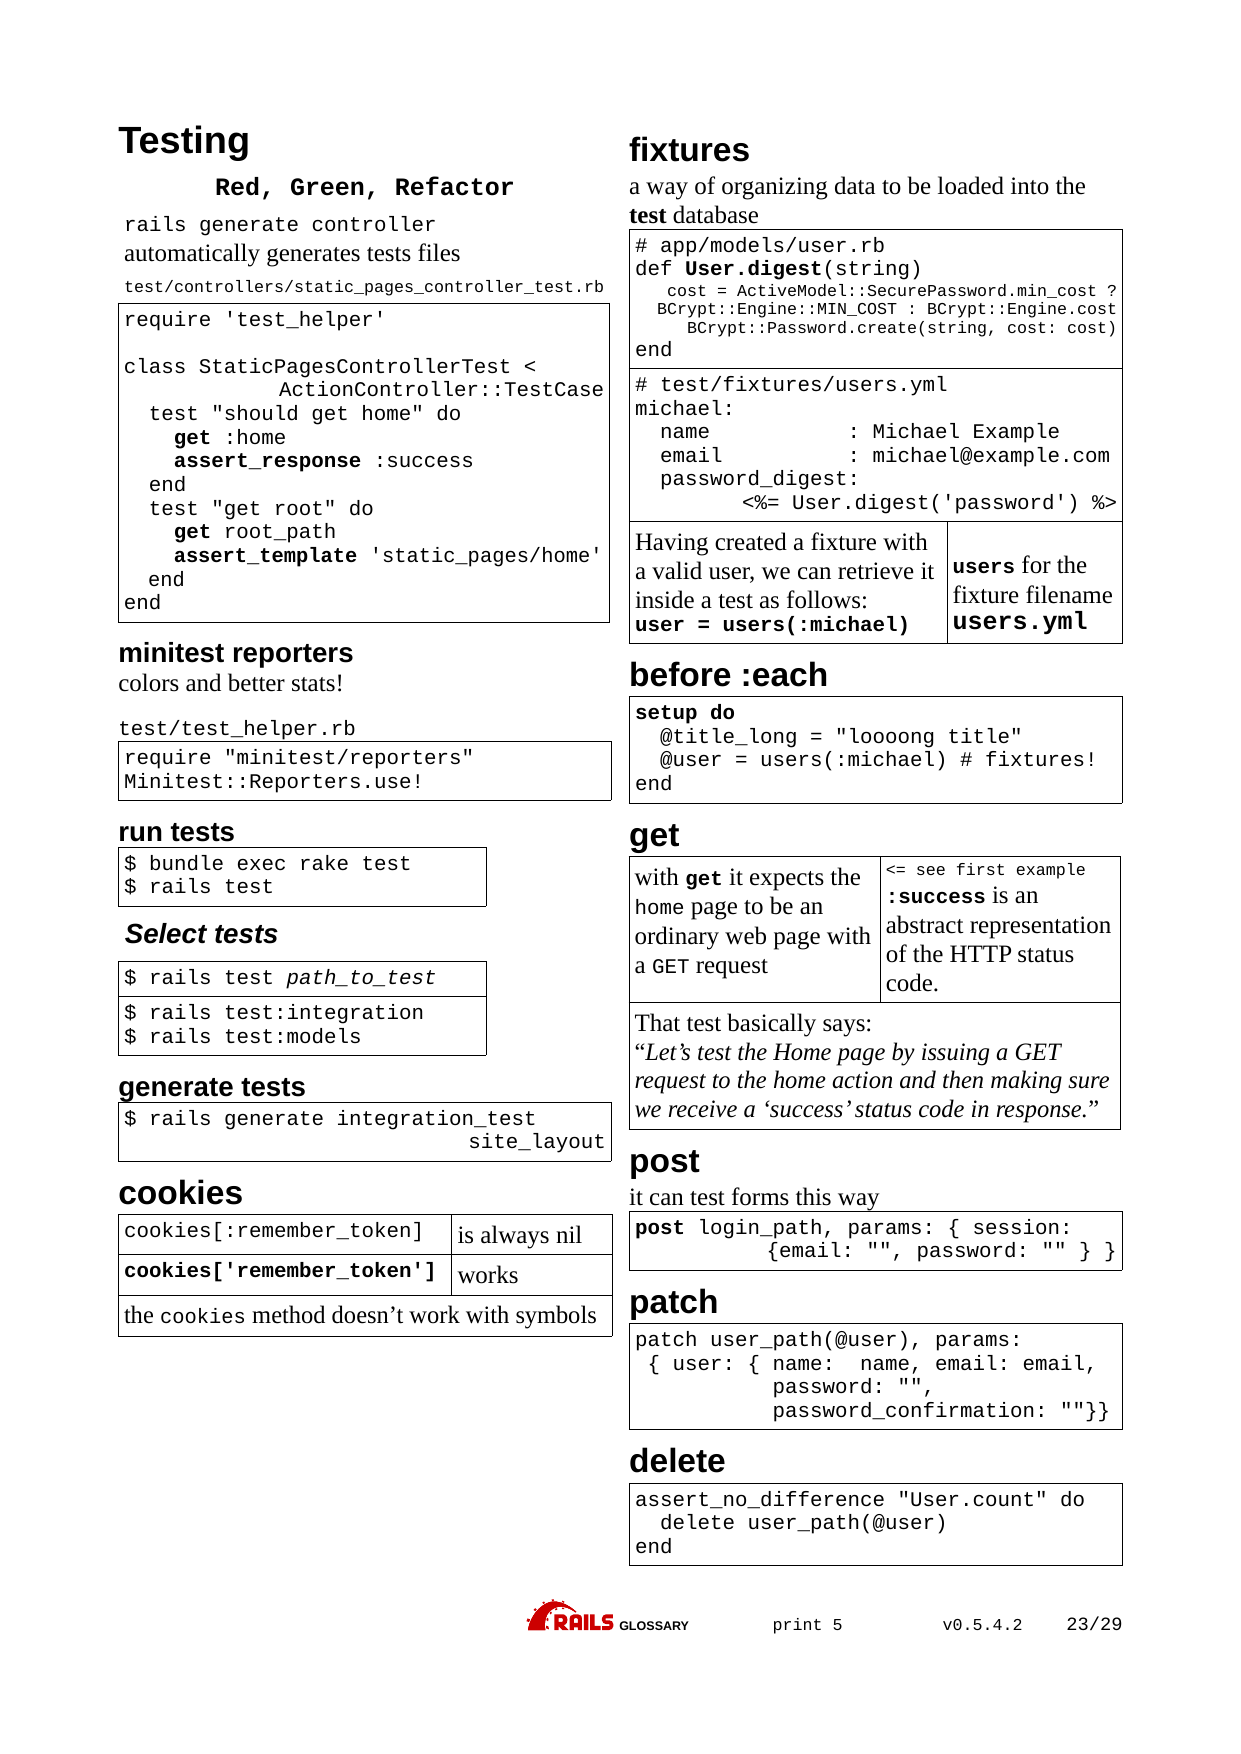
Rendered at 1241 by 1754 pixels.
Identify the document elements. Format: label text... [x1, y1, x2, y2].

subtitle post [629, 1141, 1122, 1179]
subtitle Testing [118, 118, 611, 162]
table_cell users for the fixture filename users.yml [948, 522, 1122, 643]
table_cell # test/fixtures/users.yml michael: name : Michael Example email : michael@example.com password_digest: <%= User.digest('password') %> [630, 369, 1122, 521]
subtitle delete [629, 1441, 1122, 1480]
table_header with get it expects the home page to be an ordinary web page with a GET request [630, 857, 880, 1002]
subtitle generate tests [118, 1070, 611, 1102]
table_header setup do @title_long = "loooong title" @user = users(:michael) # fixtures! end [630, 697, 1122, 802]
table_cell cookies['remember_token'] [119, 1255, 451, 1295]
table_cell Having created a fixture with a valid user, we can retrieve it inside a test as follows: user = users(:michael) [630, 522, 947, 643]
table_cell test/controllers/static_pages_controller_test.rb [118, 273, 611, 303]
table_cell works [452, 1255, 612, 1295]
table_header assert_no_difference "User.count" do delete user_path(@user) end [630, 1484, 1122, 1565]
table_header $ rails generate integration_test site_layout [119, 1103, 611, 1161]
table_cell $ rails test path_to_test [119, 962, 486, 996]
text colors and better stats! [118, 668, 611, 697]
subtitle patch [629, 1282, 1122, 1320]
subtitle cookies [118, 1172, 611, 1211]
text Red, Green, Refactor [118, 174, 611, 203]
table_header is always nil [452, 1215, 612, 1254]
table_cell $ rails test:integration $ rails test:models [119, 997, 486, 1055]
subtitle get [629, 814, 1122, 853]
table_header require "minitest/reporters" Minitest::Reporters.use! [119, 742, 611, 800]
table_header rails generate controller automatically generates tests files [118, 203, 481, 272]
subtitle fixtures [629, 130, 1122, 168]
table_cell Select tests [118, 907, 486, 961]
table_header [481, 203, 611, 272]
table_header <= see first example :success is an abstract representation of the HTTP status code. [881, 857, 1120, 1002]
table_header # app/models/user.rb def User.digest(string) cost = ActiveModel::SecurePassword.min_cost ? BCrypt::Engine::MIN_COST : BCrypt::Engine.cost BCrypt::Password.create(string, cost: cost) end [630, 230, 1122, 368]
table_header post login_path, params: { session: {email: "", password: "" } } [630, 1212, 1122, 1270]
subtitle run tests [118, 815, 611, 847]
table_cell That test basically says: “Let’s test the Home page by issuing a GET request to the home action and then making sure we receive a ‘success’ status code in response.” [630, 1003, 1120, 1129]
subtitle minitest reporters [118, 637, 611, 668]
table_header patch user_path(@user), params: { user: { name: name, email: email, password: "", password_confirmation: ""}} [630, 1324, 1122, 1429]
table_header require 'test_helper' class StaticPagesControllerTest < ActionController::TestCase test "should get home" do get :home assert_response :success end test "get root" do get root_path assert_template 'static_pages/home' end end [119, 304, 609, 622]
table_header cookies[:remember_token] [119, 1215, 451, 1254]
table_cell the cookies method doesn’t work with symbols [119, 1296, 612, 1336]
subtitle before :each [629, 655, 1122, 693]
text test/test_helper.rb [118, 717, 611, 741]
text a way of organizing data to be loaded into the test database [629, 171, 1122, 229]
text it can test forms this way [629, 1182, 1122, 1211]
table_header $ bundle exec rake test $ rails test [119, 848, 486, 906]
